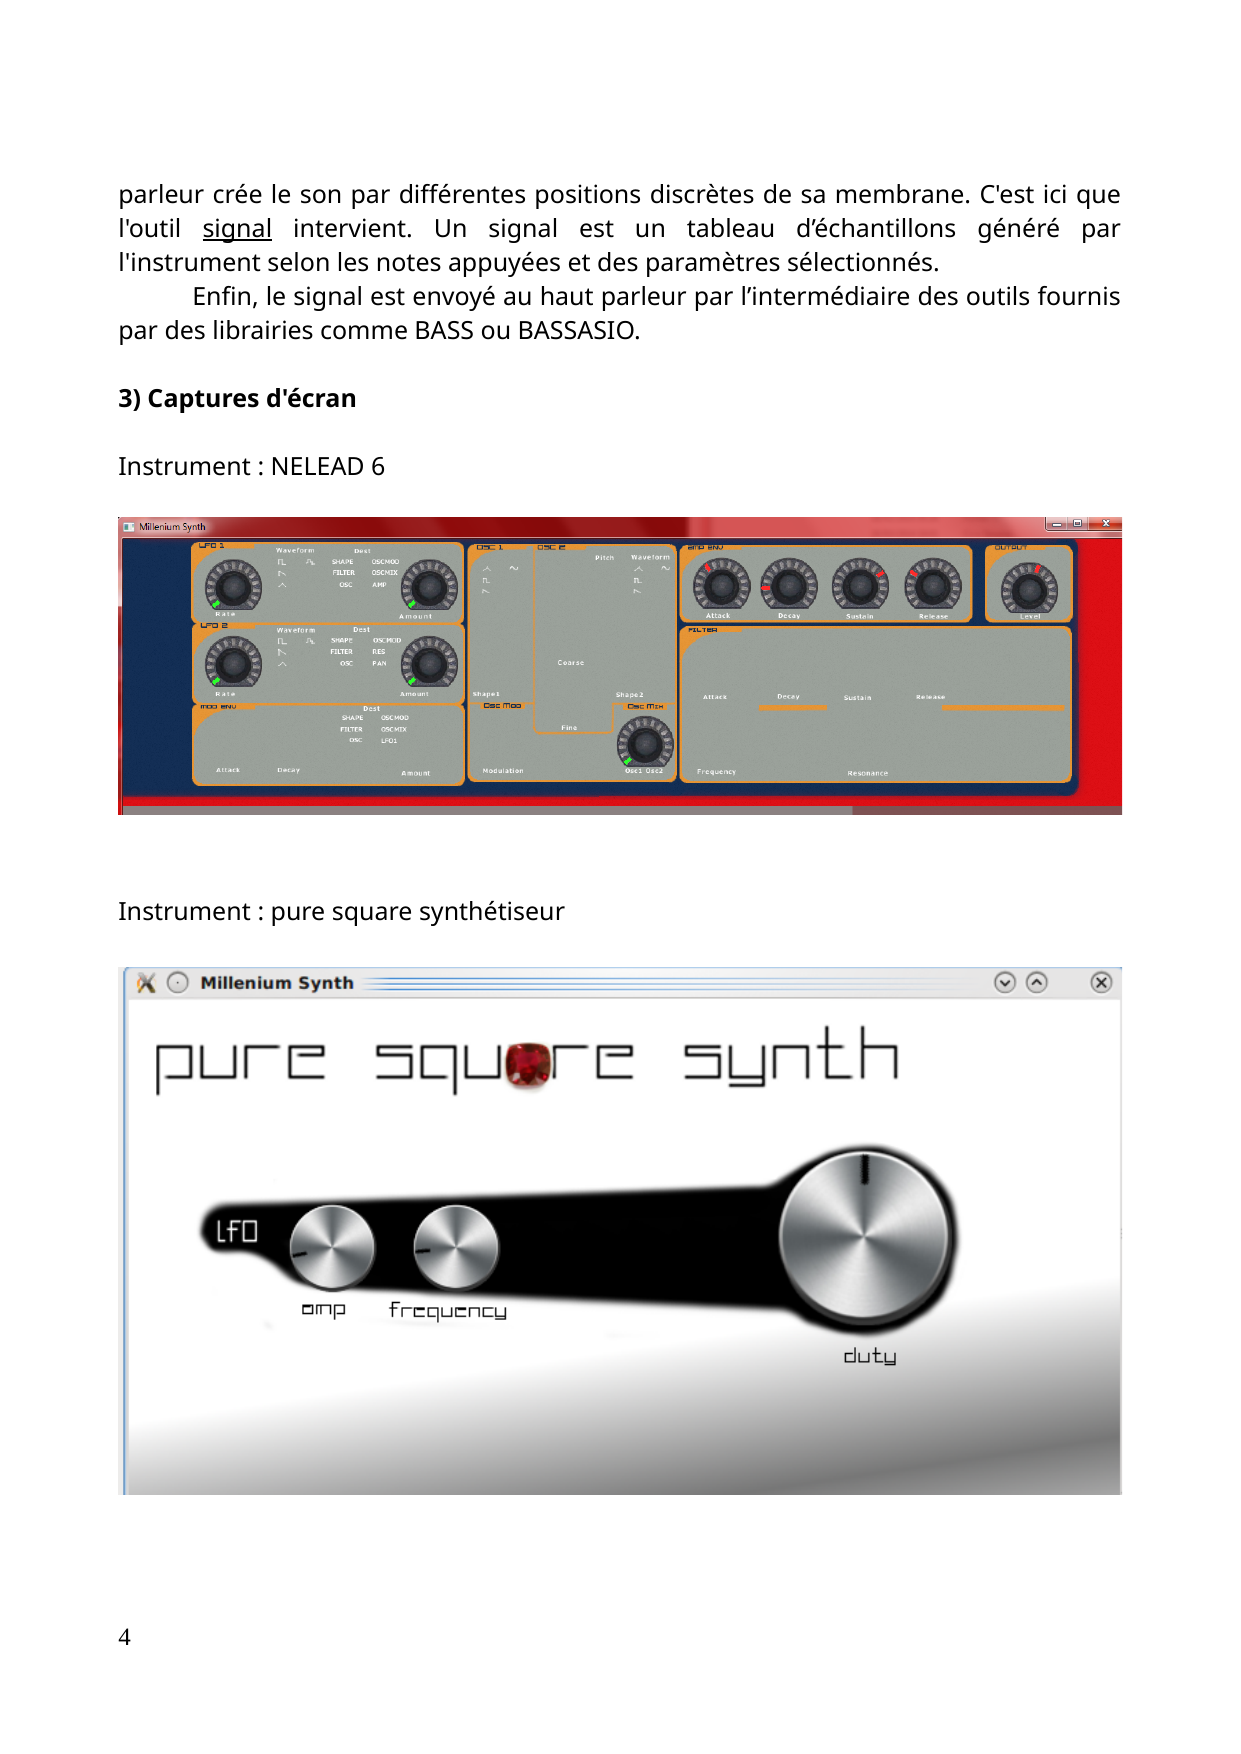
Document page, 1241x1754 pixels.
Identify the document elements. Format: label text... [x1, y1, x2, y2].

text Enfin, le signal est envoyé au haut parleur par l’intermédiaire des outils fournis par des librairies comme BASS ou BASSASIO. [118, 278, 1122, 347]
text 3) Captures d'écran [118, 381, 1122, 415]
text parleur crée le son par différentes positions discrètes de sa membrane. C'est ici que l'outil signal intervient. Un signal est un tableau d’échantillons généré par l'instrument selon les notes appuyées et des paramètres sélectionnés. [118, 176, 1122, 278]
text Instrument : NELEAD 6 [118, 449, 1122, 483]
picture [118, 517, 1123, 815]
text Instrument : pure square synthétiseur [118, 894, 1122, 928]
picture [118, 967, 1123, 1495]
